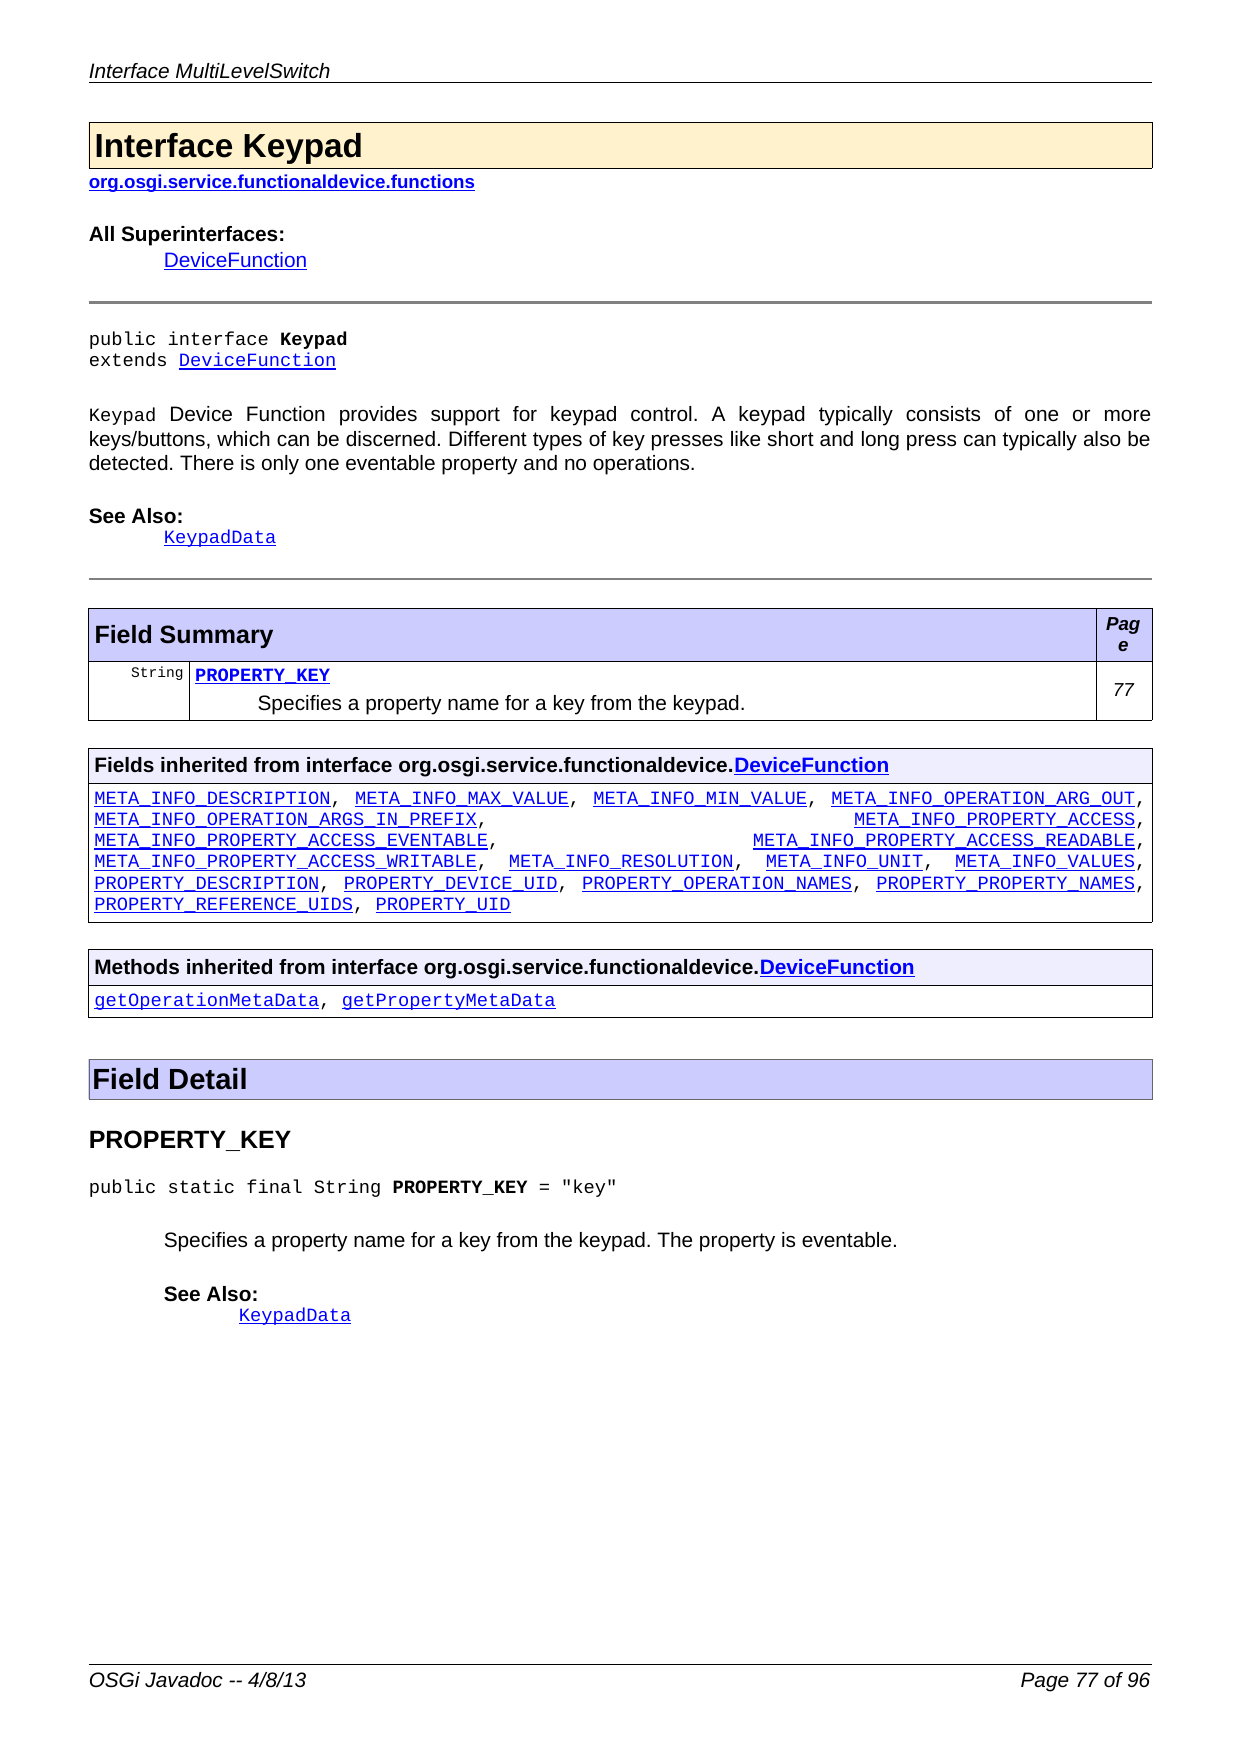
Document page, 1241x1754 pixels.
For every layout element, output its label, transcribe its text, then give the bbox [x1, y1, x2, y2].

table_cell META_INFO_DESCRIPTION, META_INFO_MAX_VALUE, META_INFO_MIN_VALUE, META_INFO_OPERATION_ARG_OUT, META_INFO_OPERATION_ARGS_IN_PREFIX, META_INFO_PROPERTY_ACCESS, META_INFO_PROPERTY_ACCESS_EVENTABLE, META_INFO_PROPERTY_ACCESS_READABLE, META_INFO_PROPERTY_ACCESS_WRITABLE, META_INFO_RESOLUTION, META_INFO_UNIT, META_INFO_VALUES, PROPERTY_DESCRIPTION, PROPERTY_DEVICE_UID, PROPERTY_OPERATION_NAMES, PROPERTY_PROPERTY_NAMES, PROPERTY_REFERENCE_UIDS, PROPERTY_UID [89, 784, 1152, 922]
table_header Methods inherited from interface org.osgi.service.functionaldevice.DeviceFunction [89, 950, 1152, 985]
text Specifies a property name for a key from the keypad. The property is eventable. [163, 1228, 1152, 1252]
text See Also: [88, 504, 1152, 528]
text See Also: [163, 1281, 1152, 1305]
table_header Page [1097, 609, 1152, 661]
text Keypad Device Function provides support for keypad control. A keypad typically consists of one or more keys/buttons, which can be discerned. Different types of key presses like short and long press can typically also be detected. There is only one eventable property and no operations. [88, 401, 1152, 474]
text KeypadData [238, 1305, 1152, 1327]
text DeviceFunction [163, 248, 1152, 272]
subtitle All Superinterfaces: [88, 222, 1152, 246]
table_header Fields inherited from interface org.osgi.service.functionaldevice.DeviceFunction [89, 749, 1152, 783]
subtitle Interface Keypad [90, 123, 1152, 168]
subtitle Field Detail [90, 1060, 1152, 1099]
table_cell getOperationMetaData, getPropertyMetaData [89, 986, 1152, 1017]
table_header Field Summary [89, 609, 1096, 661]
text org.osgi.service.functionaldevice.functions [88, 171, 1152, 193]
table_cell String [89, 662, 189, 719]
text public interface Keypad [88, 330, 1152, 351]
text public static final String PROPERTY_KEY = "key" [88, 1178, 1152, 1199]
table_cell PROPERTY_KEY Specifies a property name for a key from the keypad. [190, 662, 1096, 719]
text extends DeviceFunction [88, 351, 1152, 372]
table_cell 65 [1097, 662, 1152, 719]
subtitle PROPERTY_KEY [88, 1125, 1152, 1154]
text KeypadData [163, 528, 1152, 549]
